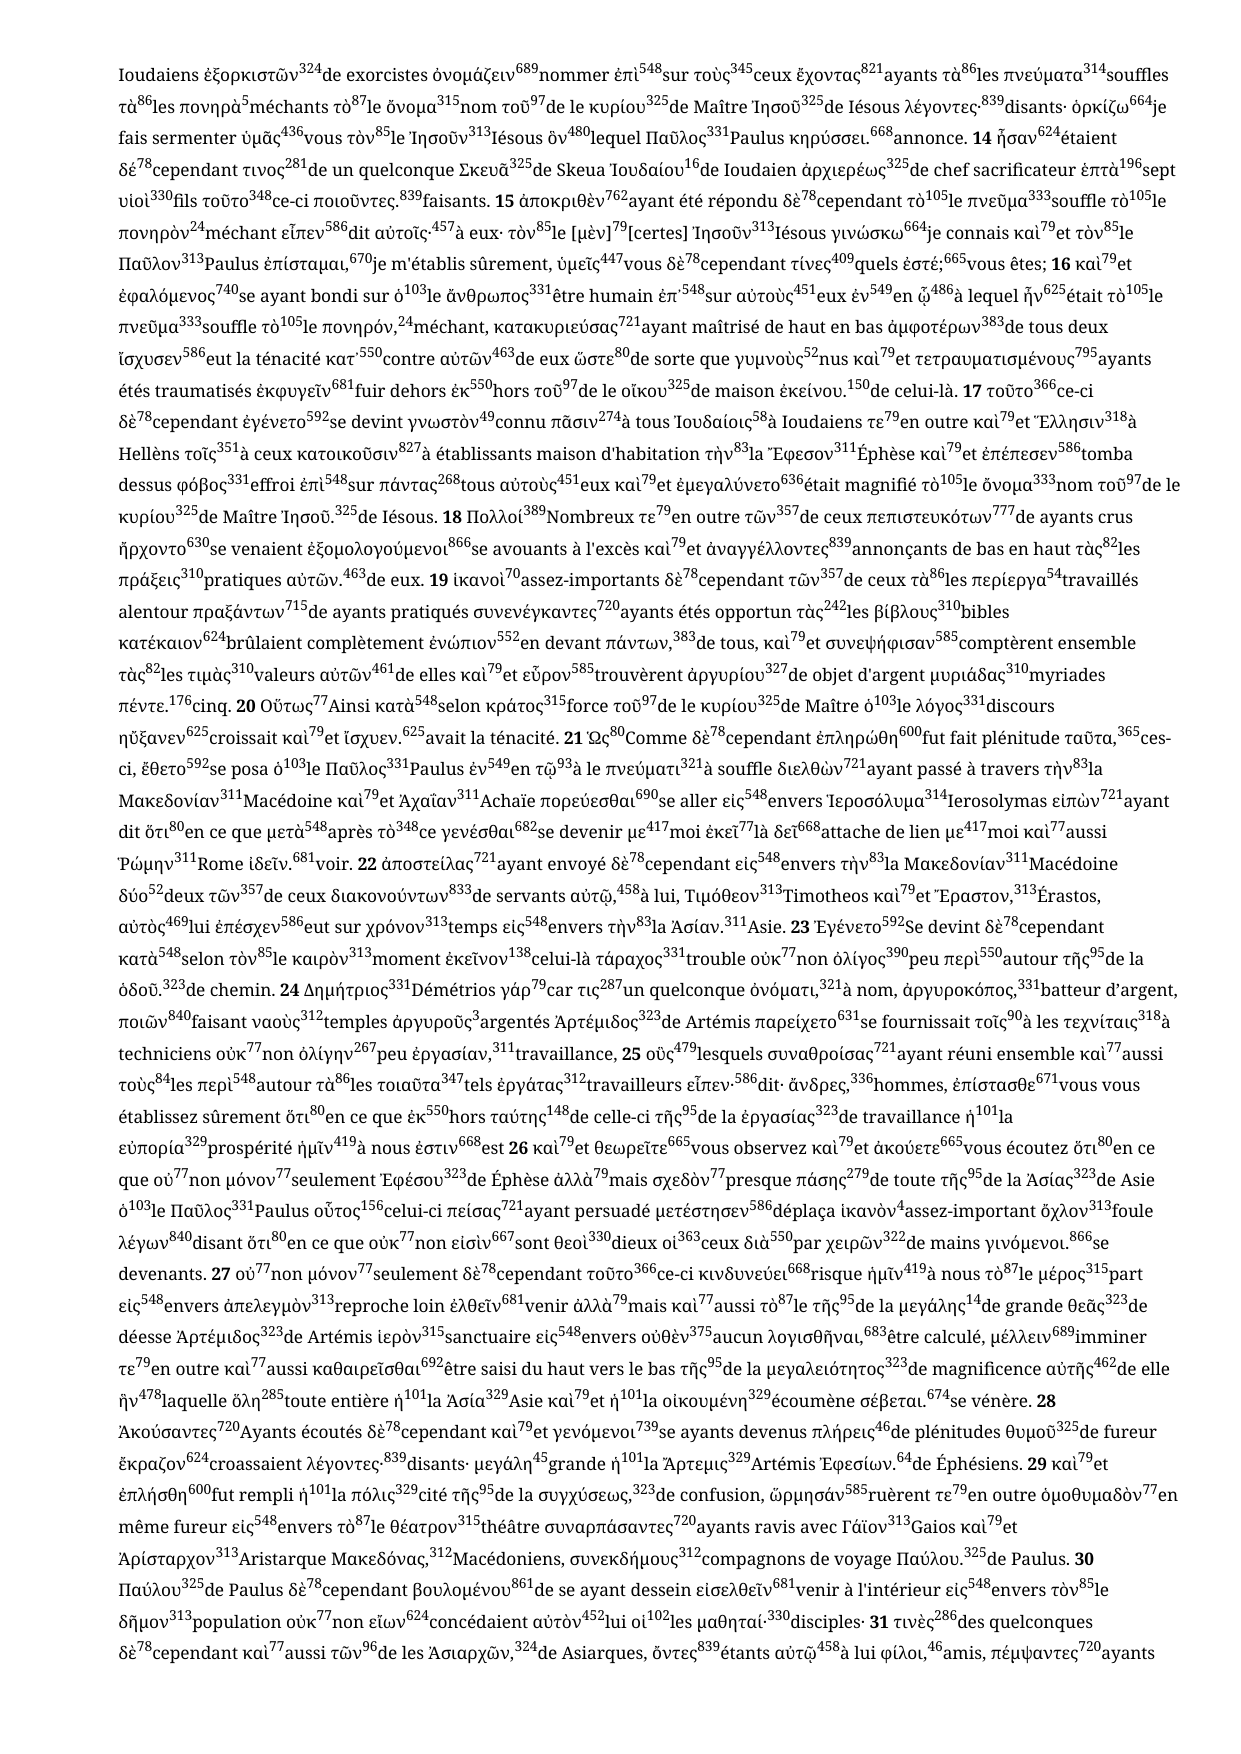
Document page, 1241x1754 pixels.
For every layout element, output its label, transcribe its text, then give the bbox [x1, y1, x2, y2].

text 1 Ἐγένετο592Se devint δὲ78cependant ἐν549en τῷ354à ce τὸν85le Ἀπολλῶ313Apollos εἶναι689être ἐν549en Κορίνθῳ317à Corinthe Παῦλον313Paulus διελθόντα707ayant passé à travers τὰ86les ἀνωτερικὰ5hautes μέρη314parts [κατ]ελθεῖν681venir de haut en bas εἰς548envers Ἔφεσον311Éphèse καὶ79et εὑρεῖν681trouver τινας268des quelconques μαθητὰς312disciples 2 εἶπέν586dit τε79en outre πρὸς548vers αὐτούς·451eux· εἰ340si πνεῦμα315souffle ἅγιον6saint ἐλάβετε583vous prîtes πιστεύσαντες;720ayants crus; οἱ468ceux δὲ78cependant πρὸς548vers αὐτόν·452lui· ἀλλ᾽79mais οὐδ᾽77non cependant εἰ80si πνεῦμα333souffle ἅγιον24saint ἔστιν668est ἠκούσαμεν.581nous écoutâmes. 3 εἶπέν586dit τε·79en outre· εἰς548envers τί399quel οὖν79donc ἐβαπτίσθητε;597vous fûtes baptisé; οἱ468ceux δὲ78cependant εἶπαν·585dirent· εἰς548envers τὸ87le Ἰωάννου325de Ioannes βάπτισμα.315baptême. 4 εἶπεν586dit δὲ78cependant Παῦλος·331Paulus· Ἰωάννης331Ioannes ἐβάπτισεν586baptisa βάπτισμα315baptême μετανοίας323de transintelligence τῷ91à le λαῷ319à peuple λέγων840disant εἰς548envers τὸν346celui ἐρχόμενον849se venant μετ᾽548après αὐτὸν452lui ἵνα80afin que πιστεύσωσιν,898que croient, τοῦτ᾽366ce-ci ἔστιν668est εἰς548envers τὸν85le Ἰησοῦν.313Iésous. 5 ἀκούσαντες720ayants écoutés δὲ78cependant ἐβαπτίσθησαν599furent baptisé εἰς548envers τὸ87le ὄνομα315nom τοῦ97de le κυρίου325de Maître Ἰησοῦ,325de Iésous, 6 καὶ79et ἐπιθέντος716de ayant surposé αὐτοῖς457à eux τοῦ97de le Παύλου325de Paulus [τὰς]82[les] χεῖρας310mains ἦλθεν586vint τὸ105le πνεῦμα333souffle τὸ105le ἅγιον24saint ἐπ᾽548sur αὐτούς,451eux, ἐλάλουν624bavardaient τε79en outre γλώσσαις316à langues καὶ79et ἐπροφήτευον.624prophétisaient. 7 ἦσαν624étaient δὲ78cependant οἱ102les πάντες286tous ἄνδρες330hommes ὡσεὶ77comme si δώδεκα.70douze. 8 Εἰσελθὼν721Ayant venu à l'intérieur δὲ78cependant εἰς548envers τὴν83la συναγωγὴν311synagogue ἐπαρρησιάζετο631se oralisait franchement ἐπὶ548sur μῆνας312mois τρεῖς178trois διαλεγόμενος867se dialoguant καὶ79et πείθων840persuadant [τὰ]86[les] περὶ550autour τῆς95de la βασιλείας323de royauté τοῦ97de le θεοῦ.325de Dieu. 9 ὡς80comme δέ78cependant τινες389des quelconques ἐσκληρύνοντο635étaient durci καὶ79et ἠπείθουν624désobéissaient κακολογοῦντες839discourants en mal τὴν83la ὁδὸν311chemin ἐνώπιον552en devant τοῦ99de le πλήθους,327de multitude, ἀποστὰς721ayant dressé au loin ἀπ᾽550au loin αὐτῶν463de eux ἀφώρισεν586délimita τοὺς84les μαθητὰς312disciples καθ᾽548selon ἡμέραν311journée διαλεγόμενος867se dialoguant ἐν549en τῇ89à la σχολῇ317à école Τυράννου.325de Tyrannos. 10 τοῦτο366ce-ci δὲ78cependant ἐγένετο592se devint ἐπὶ548sur ἔτη314ans δύο,180deux, ὥστε80de sorte que πάντας268tous τοὺς345ceux κατοικοῦντας821établissants maison d'habitation τὴν83la Ἀσίαν311Asie ἀκοῦσαι681écouter τὸν85le λόγον313discours τοῦ97de le κυρίου,325de Maître, Ἰουδαίους52Ioudaiens τε79en outre καὶ79et Ἕλληνας.312Hellèns. 11 Δυνάμεις310Puissances τε79en outre οὐ77non τὰς343celles τυχούσας704ayantes obtenues ὁ103le θεὸς331Dieu ἐποίει625faisait διὰ550par τῶν94de les χειρῶν322de mains Παύλου,325de Paulus, 12 ὥστε80de sorte que καὶ77aussi ἐπὶ548sur τοὺς345ceux ἀσθενοῦντας821étants infirme ἀποφέρεσθαι692être porté au loin ἀπὸ550au loin τοῦ97de le χρωτὸς325de peau αὐτοῦ464de lui σουδάρια314petits suaires ἢ79ou σιμικίνθια314jupons en ceinture très court καὶ79et ἀπαλλάσσεσθαι692être débarrassé ἀπ᾽550au loin αὐτῶν463de eux τὰς82les νόσους,310maladies, τά86les τε79en outre πνεύματα314souffles τὰ86les πονηρὰ5méchants ἐκπορεύεσθαι.690se aller au dehors. 13 Ἐπεχείρησαν585Mirent la main sur δέ78cependant τινες389des quelconques καὶ77aussi τῶν357de ceux περιερχομένων860de se allants autour Ἰουδαίων15de Ioudaiens ἐξορκιστῶν324de exorcistes ὀνομάζειν689nommer ἐπὶ548sur τοὺς345ceux ἔχοντας821ayants τὰ86les πνεύματα314souffles τὰ86les πονηρὰ5méchants τὸ87le ὄνομα315nom τοῦ97de le κυρίου325de Maître Ἰησοῦ325de Iésous λέγοντες·839disants· ὁρκίζω664je fais sermenter ὑμᾶς436vous τὸν85le Ἰησοῦν313Iésous ὃν480lequel Παῦλος331Paulus κηρύσσει.668annonce. 14 ἦσαν624étaient δέ78cependant τινος281de un quelconque Σκευᾶ325de Skeua Ἰουδαίου16de Ioudaien ἀρχιερέως325de chef sacrificateur ἑπτὰ196sept υἱοὶ330fils τοῦτο348ce-ci ποιοῦντες.839faisants. 15 ἀποκριθὲν762ayant été répondu δὲ78cependant τὸ105le πνεῦμα333souffle τὸ105le πονηρὸν24méchant εἶπεν586dit αὐτοῖς·457à eux· τὸν85le [μὲν]79[certes] Ἰησοῦν313Iésous γινώσκω664je connais καὶ79et τὸν85le Παῦλον313Paulus ἐπίσταμαι,670je m'établis sûrement, ὑμεῖς447vous δὲ78cependant τίνες409quels ἐστέ;665vous êtes; 16 καὶ79et ἐφαλόμενος740se ayant bondi sur ὁ103le ἄνθρωπος331être humain ἐπ᾽548sur αὐτοὺς451eux ἐν549en ᾧ486à lequel ἦν625était τὸ105le πνεῦμα333souffle τὸ105le πονηρόν,24méchant, κατακυριεύσας721ayant maîtrisé de haut en bas ἀμφοτέρων383de tous deux ἴσχυσεν586eut la ténacité κατ᾽550contre αὐτῶν463de eux ὥστε80de sorte que γυμνοὺς52nus καὶ79et τετραυματισμένους795ayants étés traumatisés ἐκφυγεῖν681fuir dehors ἐκ550hors τοῦ97de le οἴκου325de maison ἐκείνου.150de celui-là. 17 τοῦτο366ce-ci δὲ78cependant ἐγένετο592se devint γνωστὸν49connu πᾶσιν274à tous Ἰουδαίοις58à Ioudaiens τε79en outre καὶ79et Ἕλλησιν318à Hellèns τοῖς351à ceux κατοικοῦσιν827à établissants maison d'habitation τὴν83la Ἔφεσον311Éphèse καὶ79et ἐπέπεσεν586tomba dessus φόβος331effroi ἐπὶ548sur πάντας268tous αὐτοὺς451eux καὶ79et ἐμεγαλύνετο636était magnifié τὸ105le ὄνομα333nom τοῦ97de le κυρίου325de Maître Ἰησοῦ.325de Iésous. 18 Πολλοί389Nombreux τε79en outre τῶν357de ceux πεπιστευκότων777de ayants crus ἤρχοντο630se venaient ἐξομολογούμενοι866se avouants à l'excès καὶ79et ἀναγγέλλοντες839annonçants de bas en haut τὰς82les πράξεις310pratiques αὐτῶν.463de eux. 19 ἱκανοὶ70assez-importants δὲ78cependant τῶν357de ceux τὰ86les περίεργα54travaillés alentour πραξάντων715de ayants pratiqués συνενέγκαντες720ayants étés opportun τὰς242les βίβλους310bibles κατέκαιον624brûlaient complètement ἐνώπιον552en devant πάντων,383de tous, καὶ79et συνεψήφισαν585comptèrent ensemble τὰς82les τιμὰς310valeurs αὐτῶν461de elles καὶ79et εὗρον585trouvèrent ἀργυρίου327de objet d'argent μυριάδας310myriades πέντε.176cinq. 20 Οὕτως77Ainsi κατὰ548selon κράτος315force τοῦ97de le κυρίου325de Maître ὁ103le λόγος331discours ηὔξανεν625croissait καὶ79et ἴσχυεν.625avait la ténacité. 21 Ὡς80Comme δὲ78cependant ἐπληρώθη600fut fait plénitude ταῦτα,365ces-ci, ἔθετο592se posa ὁ103le Παῦλος331Paulus ἐν549en τῷ93à le πνεύματι321à souffle διελθὼν721ayant passé à travers τὴν83la Μακεδονίαν311Macédoine καὶ79et Ἀχαΐαν311Achaïe πορεύεσθαι690se aller εἰς548envers Ἱεροσόλυμα314Ierosolymas εἰπὼν721ayant dit ὅτι80en ce que μετὰ548après τὸ348ce γενέσθαι682se devenir με417moi ἐκεῖ77là δεῖ668attache de lien με417moi καὶ77aussi Ῥώμην311Rome ἰδεῖν.681voir. 22 ἀποστείλας721ayant envoyé δὲ78cependant εἰς548envers τὴν83la Μακεδονίαν311Macédoine δύο52deux τῶν357de ceux διακονούντων833de servants αὐτῷ,458à lui, Τιμόθεον313Timotheos καὶ79et Ἔραστον,313Érastos, αὐτὸς469lui ἐπέσχεν586eut sur χρόνον313temps εἰς548envers τὴν83la Ἀσίαν.311Asie. 23 Ἐγένετο592Se devint δὲ78cependant κατὰ548selon τὸν85le καιρὸν313moment ἐκεῖνον138celui-là τάραχος331trouble οὐκ77non ὀλίγος390peu περὶ550autour τῆς95de la ὁδοῦ.323de chemin. 24 Δημήτριος331Démétrios γάρ79car τις287un quelconque ὀνόματι,321à nom, ἀργυροκόπος,331batteur d’argent, ποιῶν840faisant ναοὺς312temples ἀργυροῦς3argentés Ἀρτέμιδος323de Artémis παρείχετο631se fournissait τοῖς90à les τεχνίταις318à techniciens οὐκ77non ὀλίγην267peu ἐργασίαν,311travaillance, 25 οὓς479lesquels συναθροίσας721ayant réuni ensemble καὶ77aussi τοὺς84les περὶ548autour τὰ86les τοιαῦτα347tels ἐργάτας312travailleurs εἶπεν·586dit· ἄνδρες,336hommes, ἐπίστασθε671vous vous établissez sûrement ὅτι80en ce que ἐκ550hors ταύτης148de celle-ci τῆς95de la ἐργασίας323de travaillance ἡ101la εὐπορία329prospérité ἡμῖν419à nous ἐστιν668est 26 καὶ79et θεωρεῖτε665vous observez καὶ79et ἀκούετε665vous écoutez ὅτι80en ce que οὐ77non μόνον77seulement Ἐφέσου323de Éphèse ἀλλὰ79mais σχεδὸν77presque πάσης279de toute τῆς95de la Ἀσίας323de Asie ὁ103le Παῦλος331Paulus οὗτος156celui-ci πείσας721ayant persuadé μετέστησεν586déplaça ἱκανὸν4assez-important ὄχλον313foule λέγων840disant ὅτι80en ce que οὐκ77non εἰσὶν667sont θεοὶ330dieux οἱ363ceux διὰ550par χειρῶν322de mains γινόμενοι.866se devenants. 27 οὐ77non μόνον77seulement δὲ78cependant τοῦτο366ce-ci κινδυνεύει668risque ἡμῖν419à nous τὸ87le μέρος315part εἰς548envers ἀπελεγμὸν313reproche loin ἐλθεῖν681venir ἀλλὰ79mais καὶ77aussi τὸ87le τῆς95de la μεγάλης14de grande θεᾶς323de déesse Ἀρτέμιδος323de Artémis ἱερὸν315sanctuaire εἰς548envers οὐθὲν375aucun λογισθῆναι,683être calculé, μέλλειν689imminer τε79en outre καὶ77aussi καθαιρεῖσθαι692être saisi du haut vers le bas τῆς95de la μεγαλειότητος323de magnificence αὐτῆς462de elle ἣν478laquelle ὅλη285toute entière ἡ101la Ἀσία329Asie καὶ79et ἡ101la οἰκουμένη329écoumène σέβεται.674se vénère. 28 Ἀκούσαντες720Ayants écoutés δὲ78cependant καὶ79et γενόμενοι739se ayants devenus πλήρεις46de plénitudes θυμοῦ325de fureur ἔκραζον624croassaient λέγοντες·839disants· μεγάλη45grande ἡ101la Ἄρτεμις329Artémis Ἐφεσίων.64de Éphésiens. 29 καὶ79et ἐπλήσθη600fut rempli ἡ101la πόλις329cité τῆς95de la συγχύσεως,323de confusion, ὥρμησάν585ruèrent τε79en outre ὁμοθυμαδὸν77en même fureur εἰς548envers τὸ87le θέατρον315théâtre συναρπάσαντες720ayants ravis avec Γάϊον313Gaios καὶ79et Ἀρίσταρχον313Aristarque Μακεδόνας,312Macédoniens, συνεκδήμους312compagnons de voyage Παύλου.325de Paulus. 30 Παύλου325de Paulus δὲ78cependant βουλομένου861de se ayant dessein εἰσελθεῖν681venir à l'intérieur εἰς548envers τὸν85le δῆμον313population οὐκ77non εἴων624concédaient αὐτὸν452lui οἱ102les μαθηταί·330disciples· 31 τινὲς286des quelconques δὲ78cependant καὶ77aussi τῶν96de les Ἀσιαρχῶν,324de Asiarques, ὄντες839étants αὐτῷ458à lui φίλοι,46amis, πέμψαντες720ayants mandés πρὸς548vers αὐτὸν452lui παρεκάλουν624appelaient à côté μὴ77ne pas δοῦναι681donner ἑαυτὸν528lui-même εἰς548envers τὸ87le θέατρον.315théâtre. 32 ἄλλοι389autres μὲν77certes οὖν79donc ἄλλο375autre τι271un quelconque ἔκραζον·624croassaient· ἦν625était γὰρ79car ἡ101la ἐκκλησία329église συγκεχυμένη811ayante étée versée ensemble dans la confusion καὶ79et οἱ102les πλείους389plus nombreusement οὐκ77non ᾔδεισαν658avaient su τίνος407de quel ἕνεκα552à cause συνεληλύθεισαν.658avaient venus ensemble. 33 ἐκ550hors δὲ78cependant τοῦ97de le ὄχλου325de foule συνεβίβασαν585concilièrent Ἀλέξανδρον,313Alexandre, προβαλόντων715de ayants jetés devant αὐτὸν452lui τῶν96de les Ἰουδαίων·64de Ioudaiens· ὁ103le δὲ78cependant Ἀλέξανδρος331Alexandre κατασείσας721ayant secoué de haut en bas τὴν243la χεῖρα311main ἤθελεν625voulait ἀπολογεῖσθαι690se apologiser τῷ91à le δήμῳ.319à population. 34 ἐπιγνόντες720ayants reconnus δὲ78cependant ὅτι80en ce que Ἰουδαῖός47Ioudaien ἐστιν,668est, φωνὴ329voix ἐγένετο592se devint μία69une ἐκ550hors πάντων383de tous ὡς77comme ἐπὶ548sur ὥρας310heures δύο176deux κραζόντων·833de croassants· μεγάλη285grande ἡ101la Ἄρτεμις329Artémis Ἐφεσίων.64de Éphésiens. 35 Καταστείλας721Ayant équipé de haut en bas δὲ78cependant ὁ103le γραμματεὺς331lettré τὸν85le ὄχλον313foule φησίν·668déclare· ἄνδρες336hommes Ἐφέσιοι,75Éphésiens, τίς410quel γάρ79car ἐστιν668est ἀνθρώπων324de êtres humains ὃς498lequel οὐ77non γινώσκει668connaît τὴν83la Ἐφεσίων64de Éphésiens πόλιν311cité νεωκόρον313néocore οὖσαν820étante τῆς95de la μεγάλης14de grande Ἀρτέμιδος323de Artémis καὶ79et τοῦ99de le διοπετοῦς;67de tombée de Zeus; 36 ἀναντιρρήτων43de incontestables οὖν79donc ὄντων835de étants τούτων359de ces-ci δέον842attachant de lien ἐστὶν668est ὑμᾶς436vous κατεσταλμένους795ayants étés équipés de haut en bas ὑπάρχειν689subsister καὶ79et μηδὲν375ne pas un προπετὲς55tombant en avant πράσσειν.689pratiquer. 37 ἠγάγετε583vous conduisîtes γὰρ79car τοὺς84les ἄνδρας312hommes τούτους137ceux-ci οὔτε79ni ἱεροσύλους52voleurs sacrilèges de temples οὔτε79ni βλασφημοῦντας821blasphémants τὴν83la θεὸν311déesse ἡμῶν.423de nous. 38 εἰ80si μὲν79certes οὖν79donc Δημήτριος331Démétrios καὶ79et οἱ102les σὺν549avec αὐτῷ458à lui τεχνῖται330techniciens ἔχουσιν667ont πρός548vers τινα373un quelconque λόγον,313discours, ἀγοραῖοι70appartenants aux agoras ἄγονται679sont conduits καὶ79et ἀνθύπατοί330proconsuls εἰσιν,667sont, ἐγκαλείτωσαν571appellent en accusation ἀλλήλοις.502à les uns les autres. 39 εἰ80si δέ78cependant τι375un quelconque περὶ550autour ἑτέρων383de autres-différents ἐπιζητεῖτε,665vous surcherchez, ἐν549en τῇ89à la ἐννόμῳ8à dans la loi ἐκκλησίᾳ317à église ἐπιλυθήσεται.619sera expliqué. 40 καὶ77aussi γὰρ79car κινδυνεύομεν663nous risquons ἐγκαλεῖσθαι692être appelé en accusation στάσεως323de dressement περὶ550autour τῆς356de celle σήμερον,77aujourd'hui, μηδενὸς386de ne pas un αἰτίου67de auteur ὑπάρχοντος836de subsistant περὶ550autour οὗ494de lequel [οὐ]77[non] δυνησόμεθα607nous nous pourrons ἀποδοῦναι681redonner λόγον313discours περὶ550autour τῆς95de la συστροφῆς323de torsion ensemble ταύτης.148de celle-ci. καὶ79et ταῦτα347ces-ci εἰπὼν721ayant dit ἀπέλυσεν586délia au loin τὴν83la ἐκκλησίαν.311église. [118, 59, 1181, 1665]
